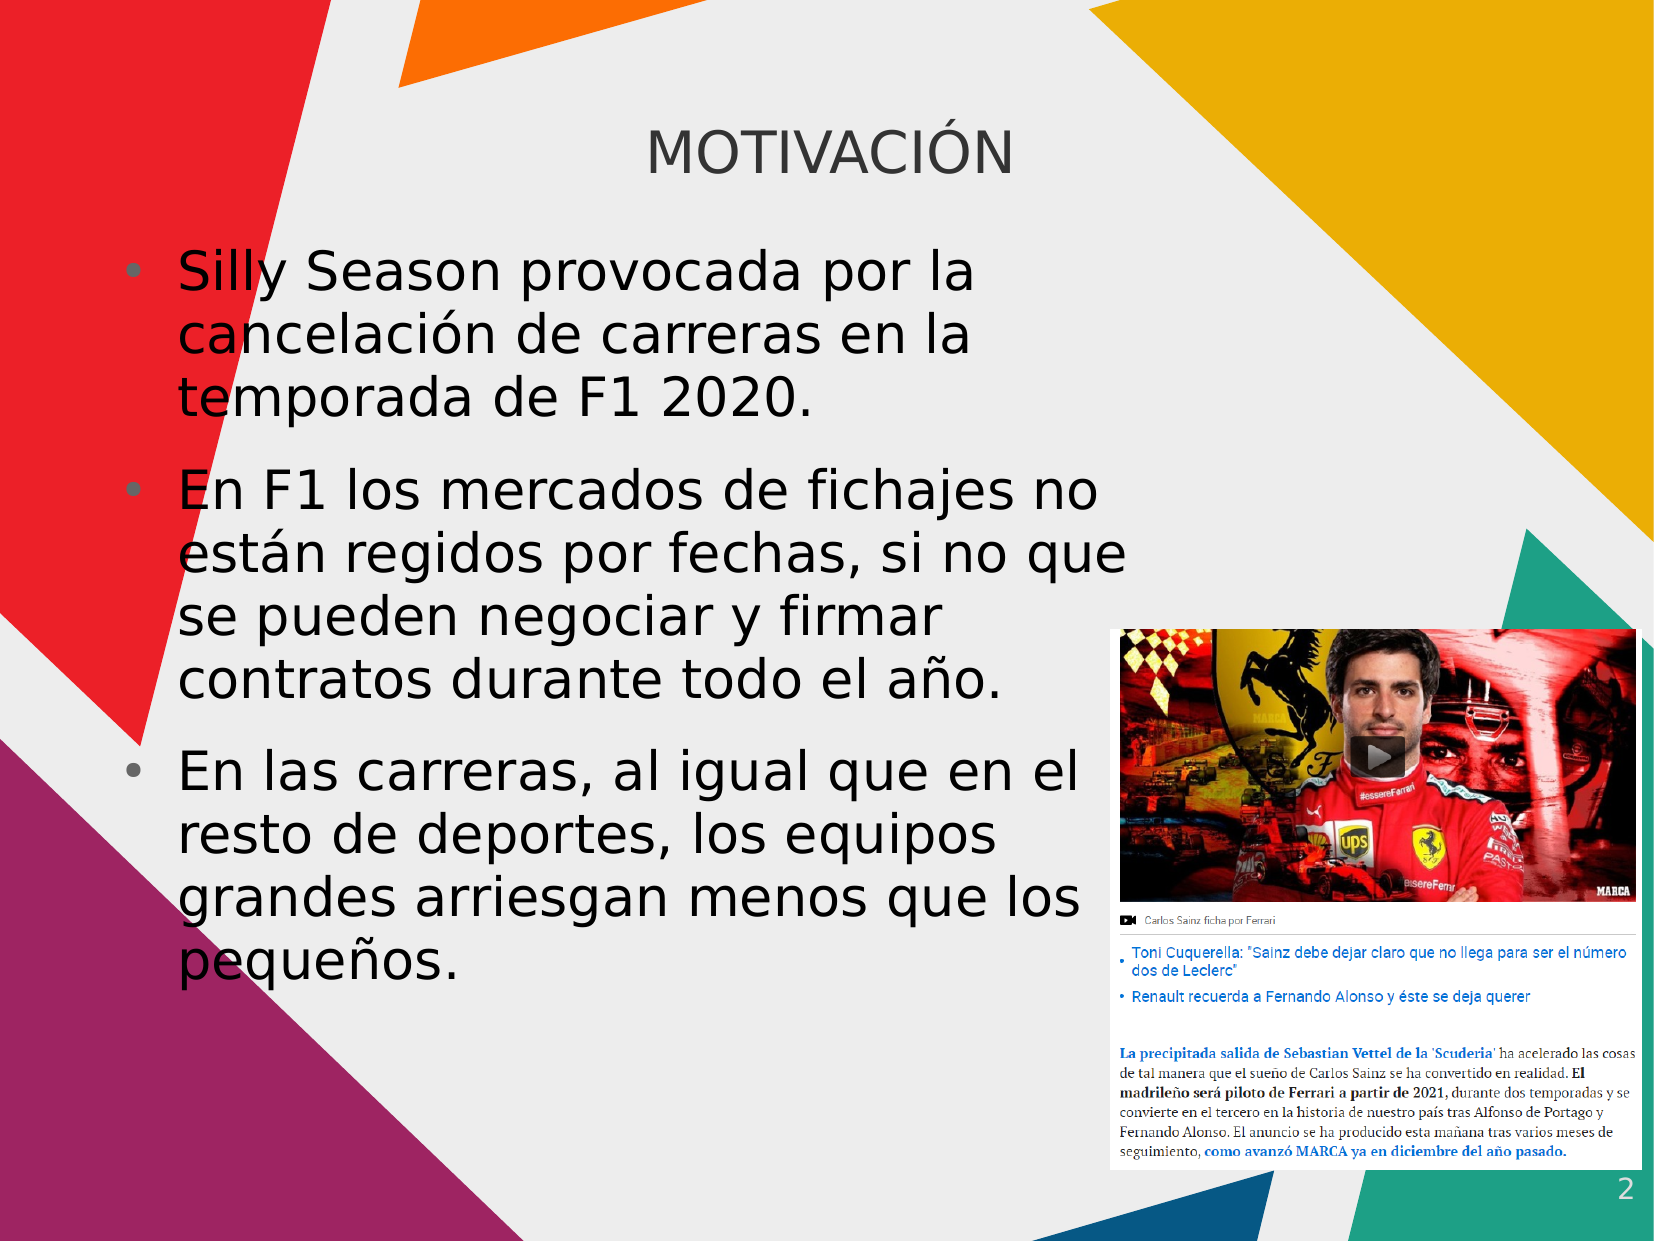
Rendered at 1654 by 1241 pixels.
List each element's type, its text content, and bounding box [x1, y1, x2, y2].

title MOTIVACIÓN [289, 49, 1372, 257]
list Silly Season provocada por la cancelación de carreras en la temporada de F1 2020. En F1 los mercados de fichajes no están regidos por fechas, si no que se pueden negociar y firmar contratos durante todo el año. En las carreras, al igual que en el resto de deportes, los equipos grandes arriesgan menos que los pequeños. [106, 240, 1188, 1040]
picture [1110, 629, 1642, 1170]
